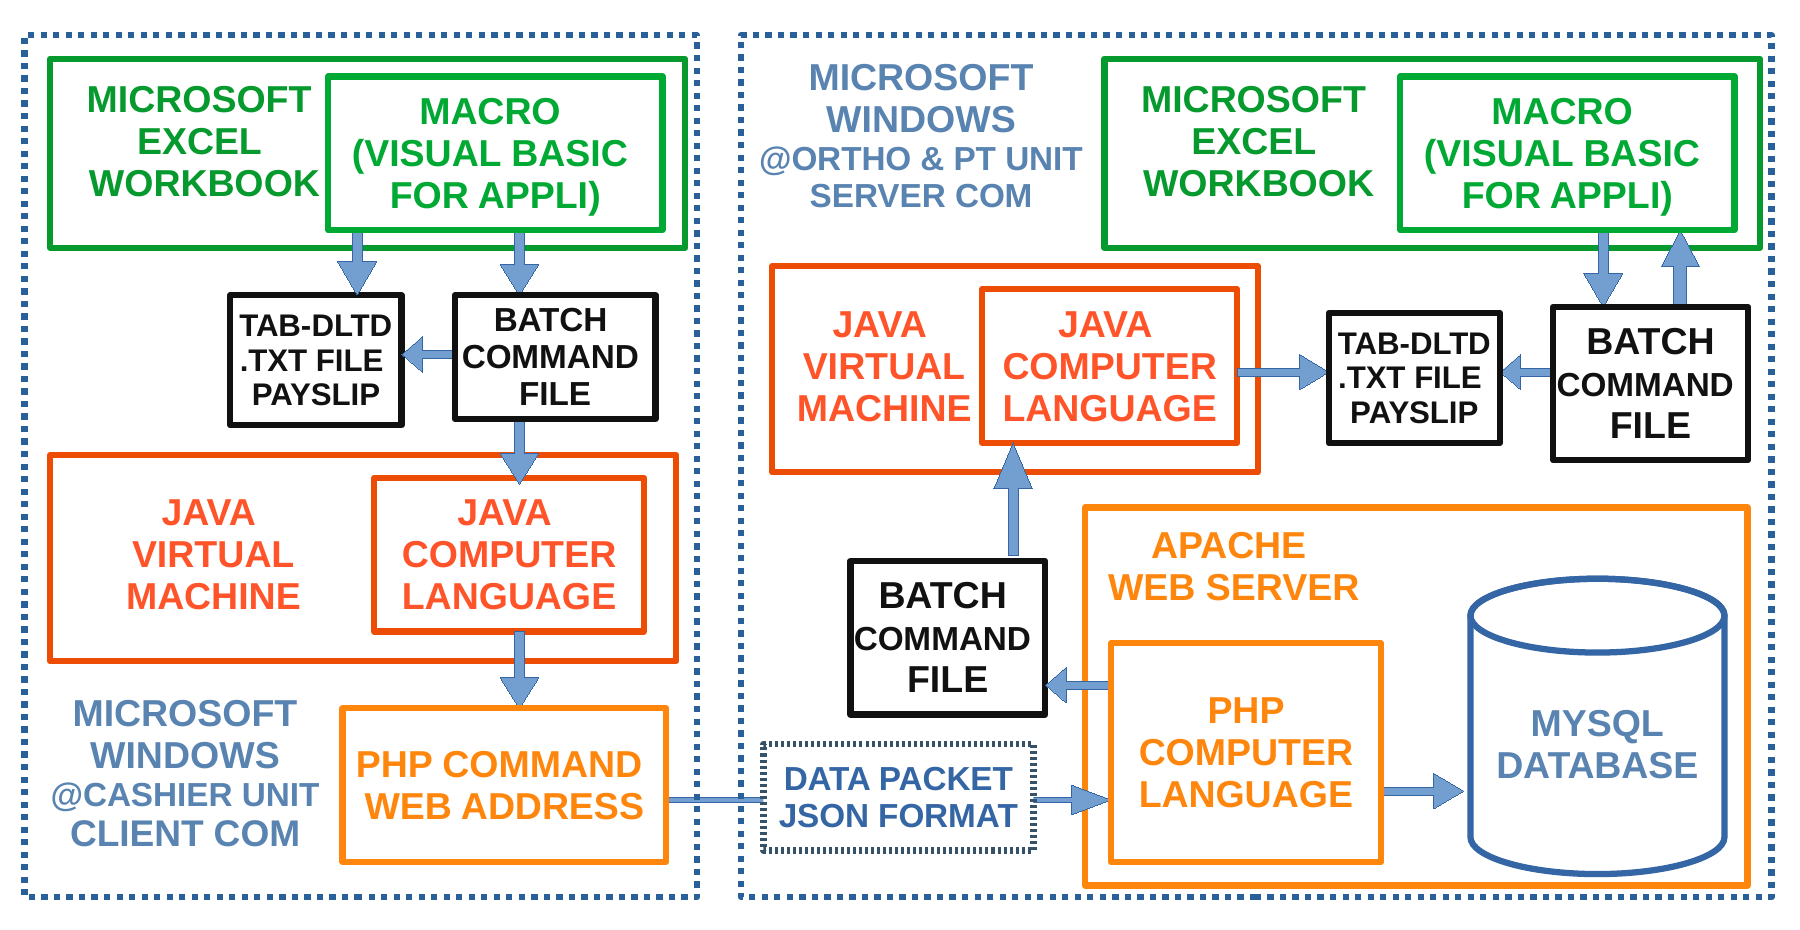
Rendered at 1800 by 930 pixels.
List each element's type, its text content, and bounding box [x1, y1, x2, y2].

text_box [772, 266, 1328, 556]
text_box DATA PACKET JSON FORMAT [763, 744, 1034, 851]
text_box [1034, 507, 1748, 886]
text_box BATCH COMMAND FILE [1553, 306, 1749, 461]
text_box MICROSOFT WINDOWS @CASHIER UNIT CLIENT COM [63, 696, 308, 851]
text_box PHP COMPUTER LANGUAGE [1110, 643, 1381, 863]
text_box PHP COMMAND WEB ADDRESS [342, 708, 667, 862]
text_box MACRO (VISUAL BASIC FOR APPLI) [328, 76, 663, 231]
text_box JAVA VIRTUAL MACHINE [78, 478, 349, 632]
text_box JAVA COMPUTER LANGUAGE [982, 289, 1238, 443]
text_box JAVA COMPUTER LANGUAGE [374, 478, 645, 632]
text_box APACHE WEB SERVER [1098, 489, 1369, 644]
text_box MICROSOFT WINDOWS @ORTHO & PT UNIT SERVER COM [799, 58, 1044, 213]
text_box MYSQL DATABASE [1470, 619, 1725, 875]
text_box [50, 58, 685, 295]
text_box JAVA VIRTUAL MACHINE [749, 289, 982, 443]
text_box [667, 797, 763, 803]
text_box BATCH COMMAND FILE [454, 295, 656, 419]
text_box [50, 419, 677, 708]
text_box [1501, 354, 1553, 390]
text_box TAB-DLTD .TXT FILE PAYSLIP [230, 295, 402, 426]
text_box [401, 336, 454, 373]
text_box TAB-DLTD .TXT FILE PAYSLIP [1328, 312, 1501, 443]
text_box [1104, 58, 1761, 306]
text_box MICROSOFT EXCEL WORKBOOK [69, 64, 340, 219]
text_box MICROSOFT EXCEL WORKBOOK [1123, 64, 1394, 219]
text_box MACRO (VISUAL BASIC FOR APPLI) [1400, 76, 1735, 231]
text_box BATCH COMMAND FILE [850, 561, 1046, 715]
